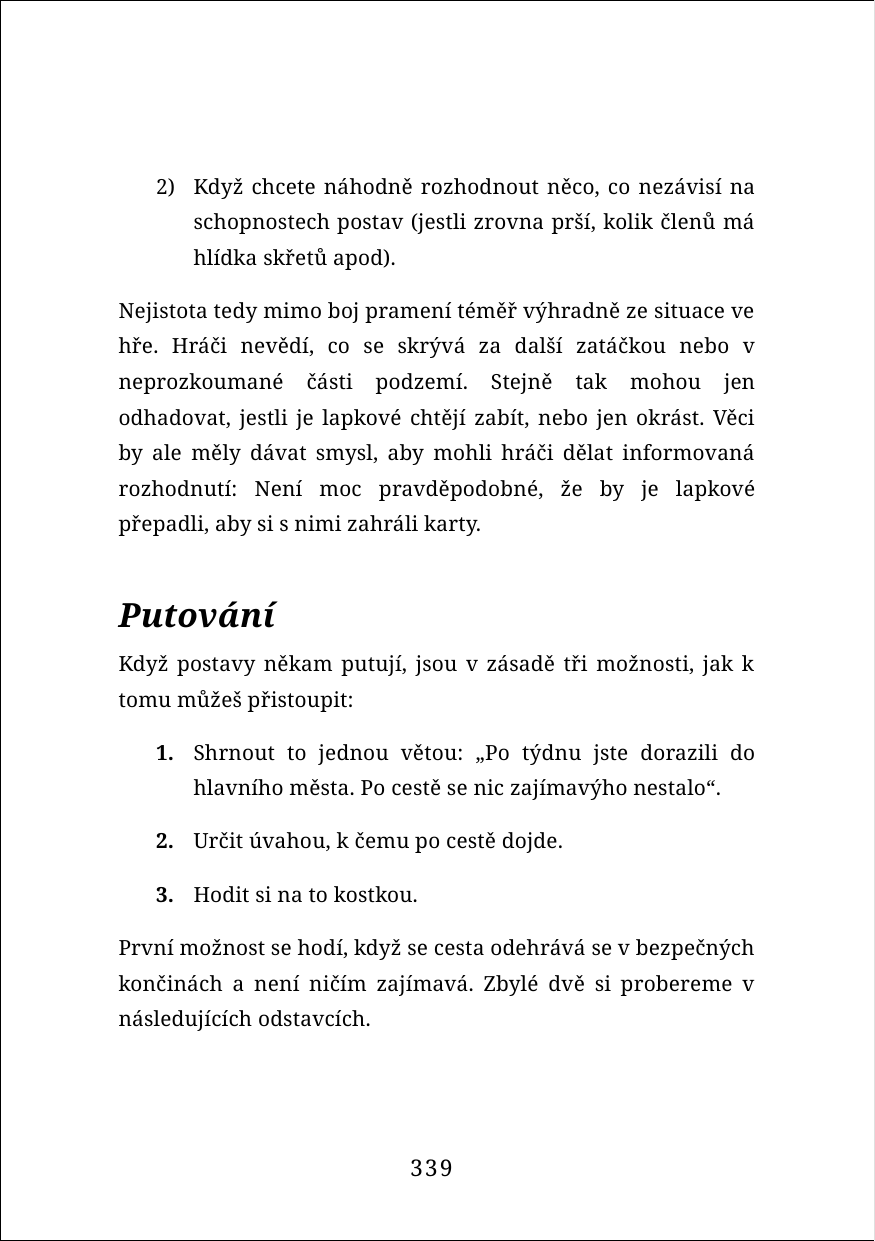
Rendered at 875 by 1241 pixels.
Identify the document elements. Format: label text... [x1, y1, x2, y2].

subtitle Putování [118, 592, 756, 637]
text První možnost se hodí, když se cesta odehrává se v bezpečných končinách a není ničím zajímavá. Zbylé dvě si probereme v následujících odstavcích. [118, 933, 756, 1033]
text Když postavy někam putují, jsou v zásadě tři možnosti, jak k tomu můžeš přistoupit: [118, 649, 756, 713]
list Určit úvahou, k čemu po cestě dojde. [156, 827, 756, 855]
list Hodit si na to kostkou. [156, 880, 756, 908]
list Když chcete náhodně rozhodnout něco, co nezávisí na schopnostech postav (jestli zrovna prší, kolik členů má hlídka skřetů apod). [156, 172, 756, 271]
list Shrnout to jednou větou: „Po týdnu jste dorazili do hlavního města. Po cestě se nic zajímavýho nestalo“. [156, 738, 756, 802]
text Nejistota tedy mimo boj pramení téměř výhradně ze situace ve hře. Hráči nevědí, co se skrývá za další zatáčkou nebo v neprozkoumané části podzemí. Stejně tak mohou jen odhadovat, jestli je lapkové chtějí zabít, nebo jen okrást. Věci by ale měly dávat smysl, aby mohli hráči dělat informovaná rozhodnutí: Není moc pravděpodobné, že by je lapkové přepadli, aby si s nimi zahráli karty. [118, 296, 756, 538]
